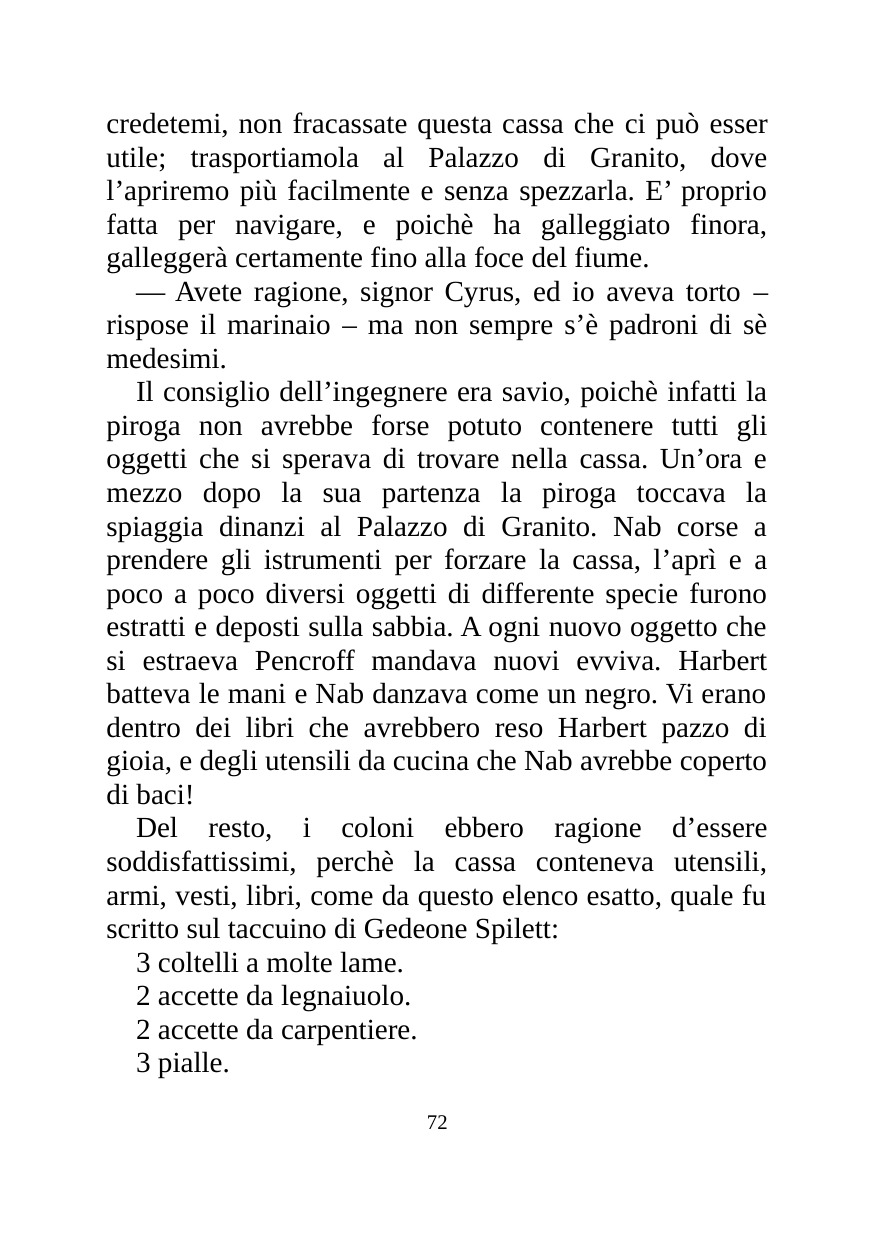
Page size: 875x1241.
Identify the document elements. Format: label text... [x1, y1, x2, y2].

text 2 accette da legnaiuolo. [106, 978, 768, 1012]
text Il consiglio dell’ingegnere era savio, poichè infatti la piroga non avrebbe forse potuto contenere tutti gli oggetti che si sperava di trovare nella cassa. Un’ora e mezzo dopo la sua partenza la piroga toccava la spiaggia dinanzi al Palazzo di Granito. Nab corse a prendere gli istrumenti per forzare la cassa, l’aprì e a poco a poco diversi oggetti di differente specie furono estratti e deposti sulla sabbia. A ogni nuovo oggetto che si estraeva Pencroff mandava nuovi evviva. Harbert batteva le mani e Nab danzava come un negro. Vi erano dentro dei libri che avrebbero reso Harbert pazzo di gioia, e degli utensili da cucina che Nab avrebbe coperto di baci! [106, 374, 768, 811]
text credetemi, non fracassate questa cassa che ci può esser utile; trasportiamola al Palazzo di Granito, dove l’apriremo più facilmente e senza spezzarla. E’ proprio fatta per navigare, e poichè ha galleggiato finora, galleggerà certamente fino alla foce del fiume. [106, 106, 768, 274]
text Del resto, i coloni ebbero ragione d’essere soddisfattissimi, perchè la cassa conteneva utensili, armi, vesti, libri, come da questo elenco esatto, quale fu scritto sul taccuino di Gedeone Spilett: [106, 811, 768, 945]
text 3 pialle. [106, 1045, 768, 1079]
text 3 coltelli a molte lame. [106, 945, 768, 978]
text — Avete ragione, signor Cyrus, ed io aveva torto – rispose il marinaio – ma non sempre s’è padroni di sè medesimi. [106, 274, 768, 374]
text 2 accette da carpentiere. [106, 1012, 768, 1045]
